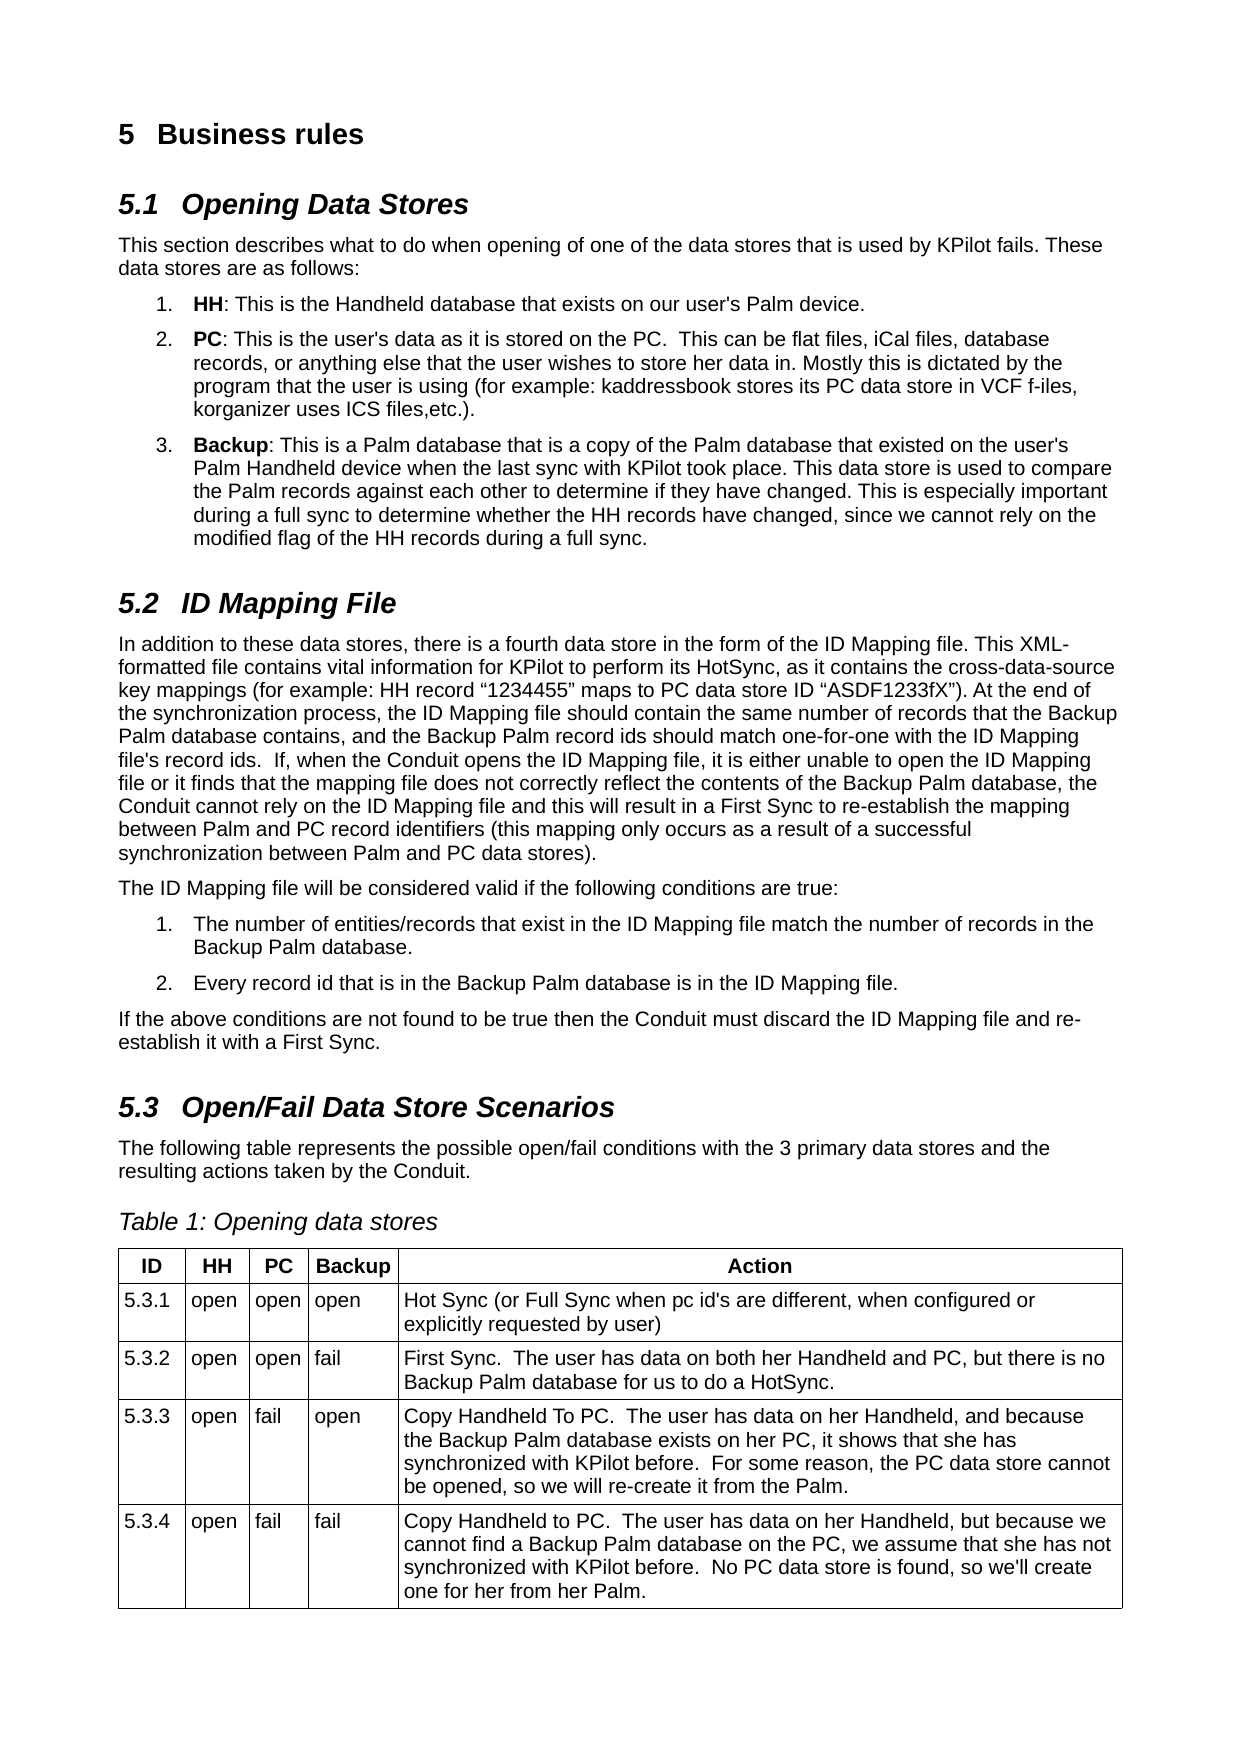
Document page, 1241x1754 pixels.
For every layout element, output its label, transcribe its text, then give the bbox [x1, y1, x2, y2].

text In addition to these data stores, there is a fourth data store in the form of the ID Mapping file. This XML-formatted file contains vital information for KPilot to perform its HotSync, as it contains the cross-data-source key mappings (for example: HH record “1234455” maps to PC data store ID “ASDF1233fX”). At the end of the synchronization process, the ID Mapping file should contain the same number of records that the Backup Palm database contains, and the Backup Palm record ids should match one-for-one with the ID Mapping file's record ids. If, when the Conduit opens the ID Mapping file, it is either unable to open the ID Mapping file or it finds that the mapping file does not correctly reflect the contents of the Backup Palm database, the Conduit cannot rely on the ID Mapping file and this will result in a First Sync to re-establish the mapping between Palm and PC record identifiers (this mapping only occurs as a result of a successful synchronization between Palm and PC data stores). [118, 632, 1122, 864]
text This section describes what to do when opening of one of the data stores that is used by KPilot fails. These data stores are as follows: [118, 233, 1122, 280]
table_cell 5.3.2 [119, 1342, 185, 1399]
table_header PC [250, 1249, 308, 1283]
table_cell open [186, 1400, 249, 1504]
table_cell open [250, 1284, 308, 1341]
list Every record id that is in the Backup Palm database is in the ID Mapping file. [156, 972, 1122, 995]
table_cell Copy Handheld to PC. The user has data on her Handheld, but because we cannot find a Backup Palm database on the PC, we assume that she has not synchronized with KPilot before. No PC data store is found, so we'll create one for her from her Palm. [399, 1505, 1122, 1608]
table_header Backup [309, 1249, 398, 1283]
text The following table represents the possible open/fail conditions with the 3 primary data stores and the resulting actions taken by the Conduit. [118, 1136, 1122, 1183]
table_cell 5.3.1 [119, 1284, 185, 1341]
list PC: This is the user's data as it is stored on the PC. This can be flat files, iCal files, database records, or anything else that the user wishes to store her data in. Mostly this is dictated by the program that the user is using (for example: kaddressbook stores its PC data store in VCF f-iles, korganizer uses ICS files,etc.). [156, 328, 1122, 421]
table_cell open [186, 1342, 249, 1399]
table_cell 5.3.3 [119, 1400, 185, 1504]
table_cell open [309, 1284, 398, 1341]
text The ID Mapping file will be considered valid if the following conditions are true: [118, 877, 1122, 900]
table_cell Hot Sync (or Full Sync when pc id's are different, when configured or explicitly requested by user) [399, 1284, 1122, 1341]
table_header Action [399, 1249, 1122, 1283]
table_cell open [186, 1505, 249, 1608]
subtitle Business rules [118, 118, 1122, 151]
table_cell open [309, 1400, 398, 1504]
table_cell fail [309, 1505, 398, 1608]
table_header HH [186, 1249, 249, 1283]
table_cell 5.3.4 [119, 1505, 185, 1608]
table_cell fail [309, 1342, 398, 1399]
table_cell fail [250, 1400, 308, 1504]
list The number of entities/records that exist in the ID Mapping file match the number of records in the Backup Palm database. [156, 913, 1122, 959]
list Backup: This is a Palm database that is a copy of the Palm database that existed on the user's Palm Handheld device when the last sync with KPilot took place. This data store is used to compare the Palm records against each other to determine if they have changed. This is especially important during a full sync to determine whether the HH records have changed, since we cannot rely on the modified flag of the HH records during a full sync. [156, 433, 1122, 549]
table_cell Copy Handheld To PC. The user has data on her Handheld, and because the Backup Palm database exists on her PC, it shows that she has synchronized with KPilot before. For some reason, the PC data store cannot be opened, so we will re-create it from the Palm. [399, 1400, 1122, 1504]
table_cell open [250, 1342, 308, 1399]
subtitle Open/Fail Data Store Scenarios [118, 1091, 1122, 1124]
table_cell fail [250, 1505, 308, 1608]
table_cell open [186, 1284, 249, 1341]
list HH: This is the Handheld database that exists on our user's Palm device. [156, 292, 1122, 316]
table_header ID [119, 1249, 185, 1283]
text Table 1: Opening data stores [118, 1208, 1122, 1236]
text If the above conditions are not found to be true then the Conduit must discard the ID Mapping file and re-establish it with a First Sync. [118, 1007, 1122, 1054]
subtitle ID Mapping File [118, 587, 1122, 620]
subtitle Opening Data Stores [118, 188, 1122, 221]
table_cell First Sync. The user has data on both her Handheld and PC, but there is no Backup Palm database for us to do a HotSync. [399, 1342, 1122, 1399]
